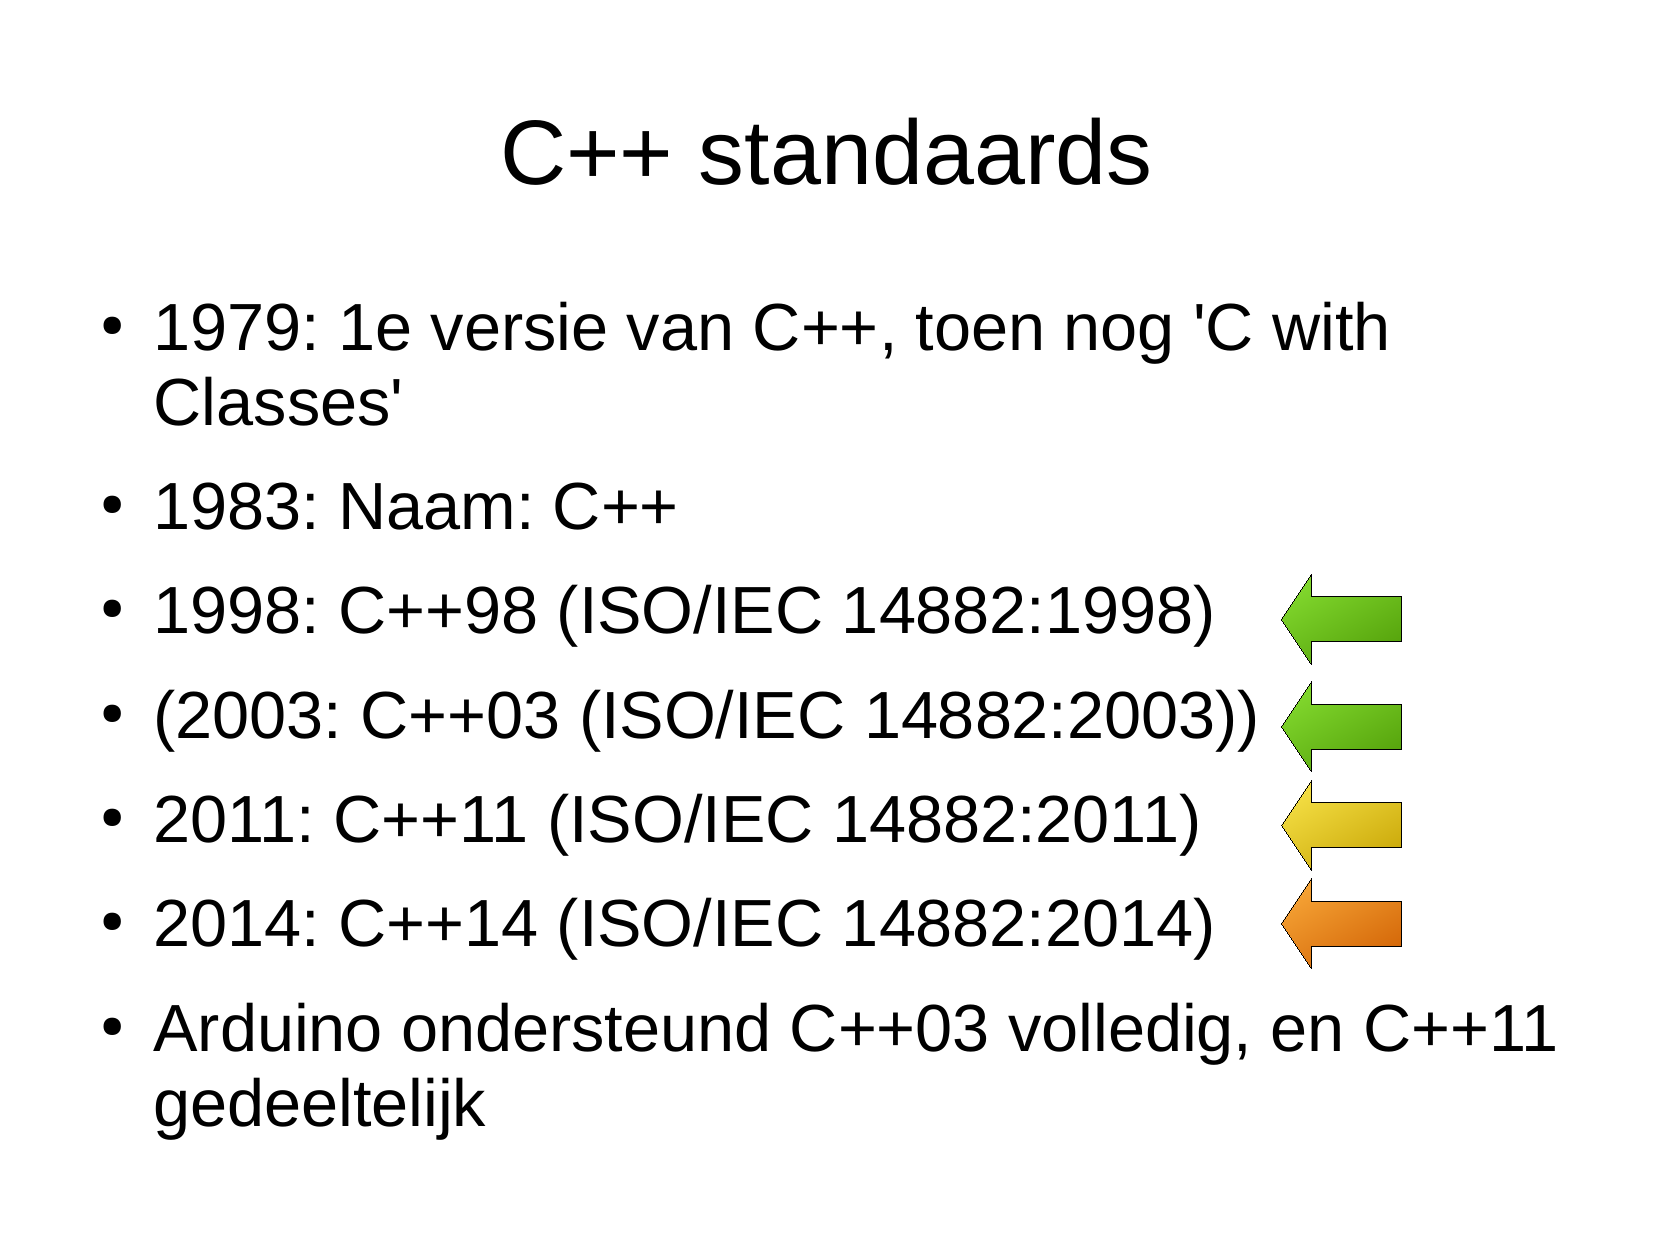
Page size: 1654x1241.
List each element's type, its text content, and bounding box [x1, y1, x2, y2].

text_box [1281, 780, 1402, 871]
text_box [1281, 681, 1402, 772]
list 1979: 1e versie van C++, toen nog 'C with Classes' 1983: Naam: C++ 1998: C++98 (ISO/IEC 14882:1998) (2003: C++03 (ISO/IEC 14882:2003)) 2011: C++11 (ISO/IEC 14882:2011) 2014: C++14 (ISO/IEC 14882:2014) Arduino ondersteund C++03 volledig, en C++11 gedeeltelijk [82, 290, 1571, 1216]
title C++ standaards [82, 49, 1571, 257]
text_box [1281, 878, 1402, 969]
text_box [1281, 574, 1402, 665]
